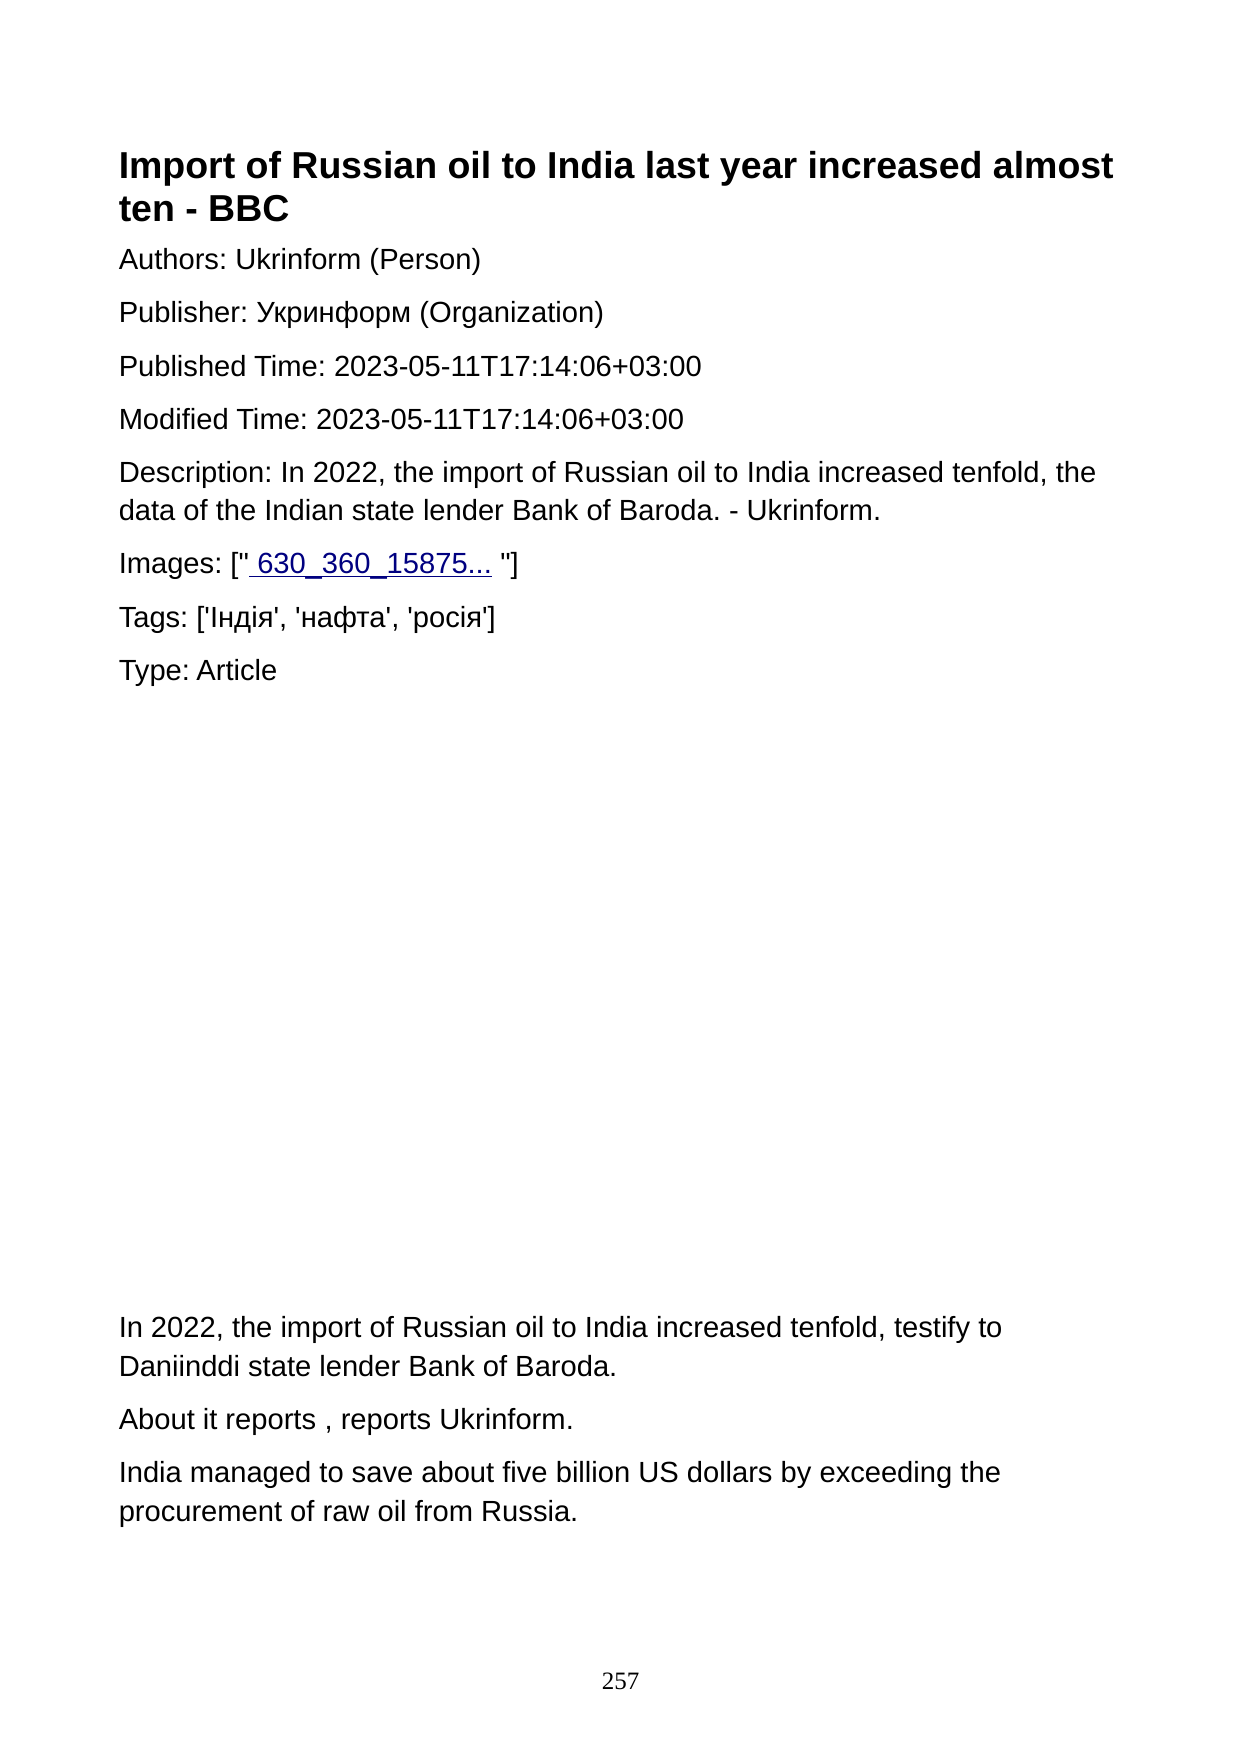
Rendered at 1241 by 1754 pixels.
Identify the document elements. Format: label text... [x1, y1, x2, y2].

text Description: In 2022, the import of Russian oil to India increased tenfold, the data of the Indian state lender Bank of Baroda. - Ukrinform. [118, 455, 1122, 527]
text In 2022, the import of Russian oil to India increased tenfold, testify to Daniinddi state lender Bank of Baroda. [118, 706, 1122, 1382]
text Modified Time: 2023-05-11T17:14:06+03:00 [118, 402, 1122, 435]
text Images: [" 630_360_15875... "] [118, 546, 1122, 580]
text Authors: Ukrinform (Person) [118, 242, 1122, 276]
text Tags: ['Індія', 'нафта', 'росія'] [118, 599, 1122, 633]
text About it reports , reports Ukrinform. [118, 1402, 1122, 1436]
subtitle Import of Russian oil to India last year increased almost ten - BBC [118, 143, 1122, 230]
text Type: Article [118, 653, 1122, 686]
text Publisher: Укринформ (Organization) [118, 295, 1122, 329]
text Published Time: 2023-05-11T17:14:06+03:00 [118, 348, 1122, 382]
text India managed to save about five billion US dollars by exceeding the procurement of raw oil from Russia. [118, 1455, 1122, 1527]
